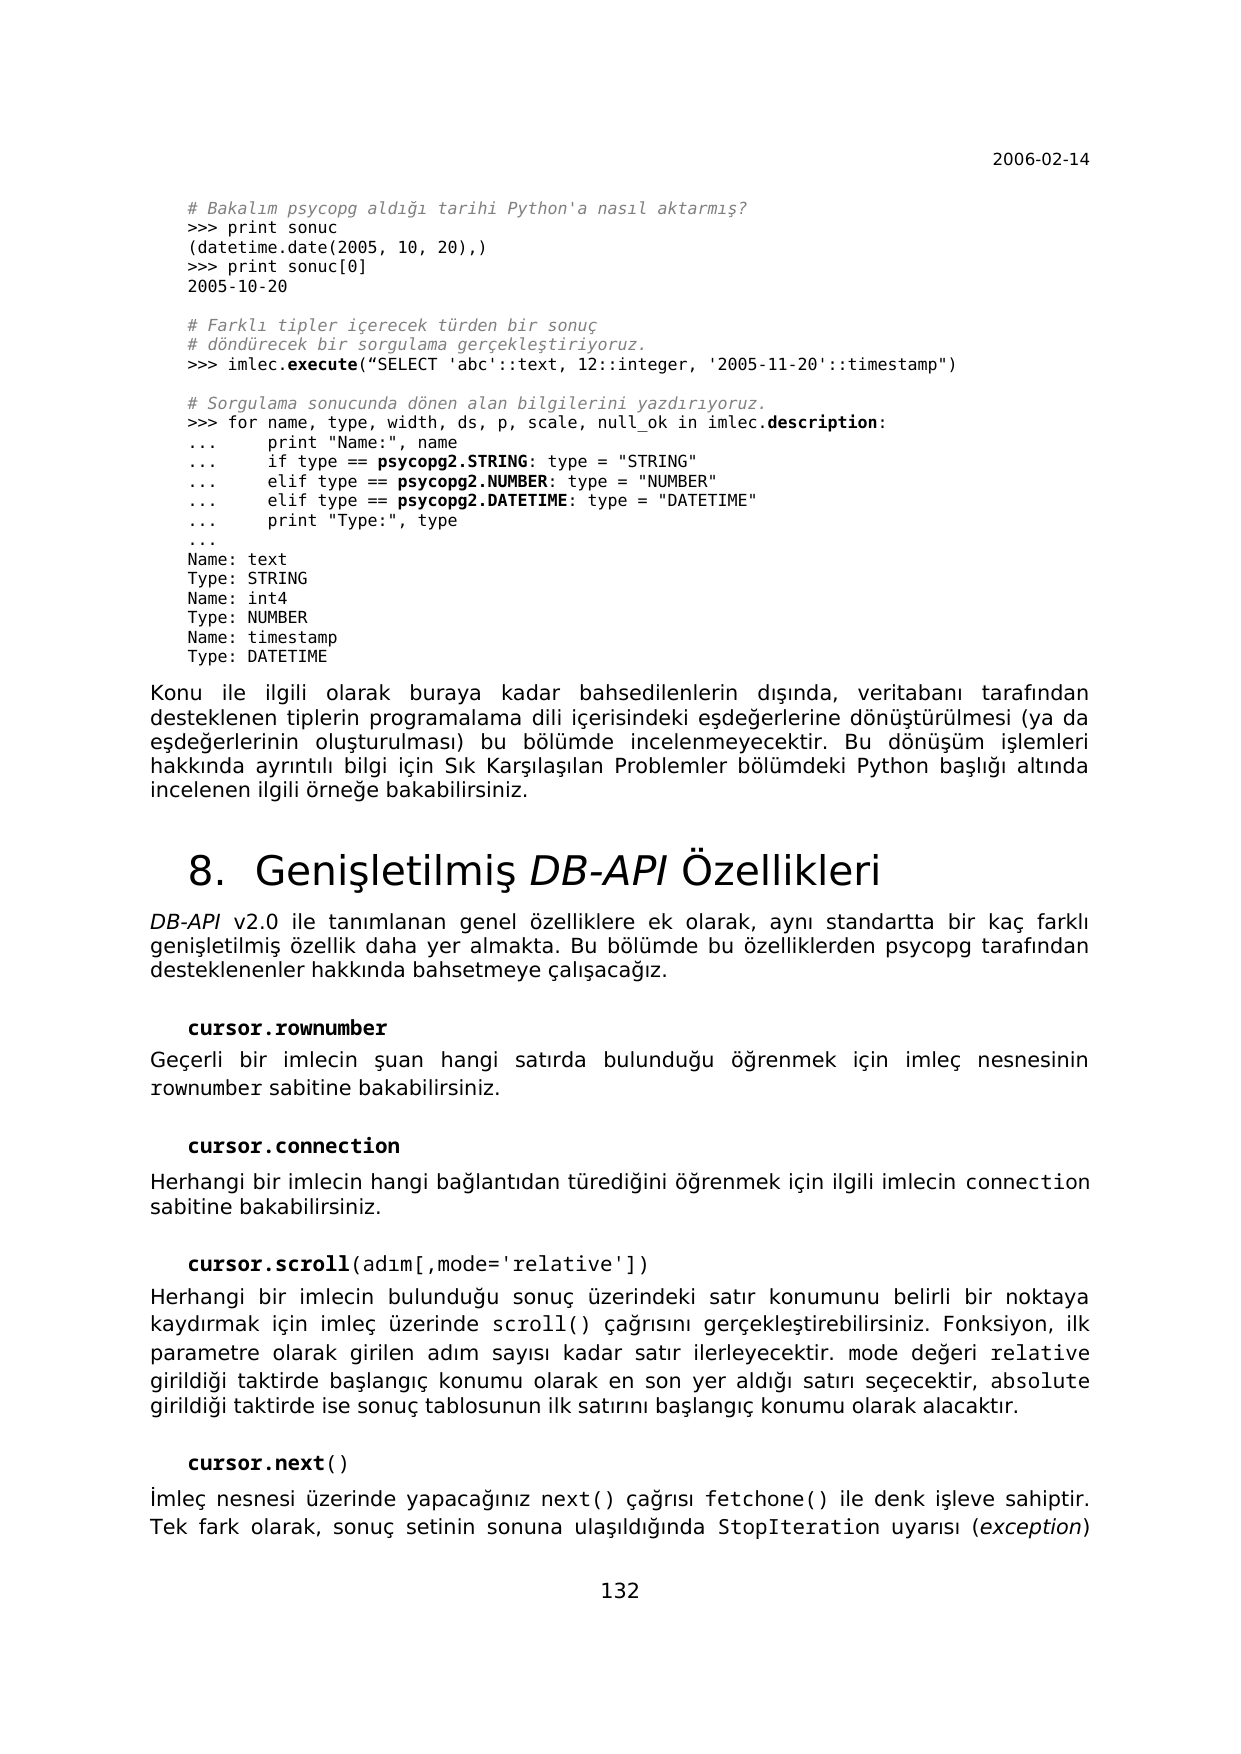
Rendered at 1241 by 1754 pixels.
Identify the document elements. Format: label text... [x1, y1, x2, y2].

text Herhangi bir imlecin bulunduğu sonuç üzerindeki satır konumunu belirli bir noktaya kaydırmak için imleç üzerinde scroll() çağrısını gerçekleştirebilirsiniz. Fonksiyon, ilk parametre olarak girilen adım sayısı kadar satır ilerleyecektir. mode değeri relative girildiği taktirde başlangıç konumu olarak en son yer aldığı satırı seçecektir, absolute girildiği taktirde ise sonuç tablosunun ilk satırını başlangıç konumu olarak alacaktır. [150, 1285, 1090, 1418]
text DB-API v2.0 ile tanımlanan genel özelliklere ek olarak, aynı standartta bir kaç farklı genişletilmiş özellik daha yer almakta. Bu bölümde bu özelliklerden psycopg tarafından desteklenenler hakkında bahsetmeye çalışacağız. [150, 910, 1090, 983]
text # Bakalım psycopg aldığı tarihi Python'a nasıl aktarmış? >>> print sonuc (datetime.date(2005, 10, 20),) >>> print sonuc[0] 2005-10-20 # Farklı tipler içerecek türden bir sonuç # döndürecek bir sorgulama gerçekleştiriyoruz. >>> imlec.execute(“SELECT 'abc'::text, 12::integer, '2005-11-20'::timestamp") # Sorgulama sonucunda dönen alan bilgilerini yazdırıyoruz. >>> for name, type, width, ds, p, scale, null_ok in imlec.description: ... print "Name:", name ... if type == psycopg2.STRING: type = "STRING" ... elif type == psycopg2.NUMBER: type = "NUMBER" ... elif type == psycopg2.DATETIME: type = "DATETIME" ... print "Type:", type ... Name: text Type: STRING Name: int4 Type: NUMBER Name: timestamp Type: DATETIME [187, 199, 1090, 666]
text İmleç nesnesi üzerinde yapacağınız next() çağrısı fetchone() ile denk işleve sahiptir. Tek fark olarak, sonuç setinin sonuna ulaşıldığında StopIteration uyarısı (exception) [150, 1484, 1090, 1541]
text Konu ile ilgili olarak buraya kadar bahsedilenlerin dışında, veritabanı tarafından desteklenen tiplerin programalama dili içerisindeki eşdeğerlerine dönüştürülmesi (ya da eşdeğerlerinin oluşturulması) bu bölümde incelenmeyecektir. Bu dönüşüm işlemleri hakkında ayrıntılı bilgi için Sık Karşılaşılan Problemler bölümdeki Python başlığı altında incelenen ilgili örneğe bakabilirsiniz. [150, 681, 1090, 803]
text Herhangi bir imlecin hangi bağlantıdan türediğini öğrenmek için ilgili imlecin connection sabitine bakabilirsiniz. [150, 1167, 1090, 1219]
text Geçerli bir imlecin şuan hangi satırda bulunduğu öğrenmek için imleç nesnesinin rownumber sabitine bakabilirsiniz. [150, 1049, 1090, 1101]
text cursor.rownumber [187, 1013, 1090, 1041]
subtitle Genişletilmiş DB-API Özellikleri [187, 848, 1090, 895]
text cursor.scroll(adım[,mode='relative']) [187, 1249, 1090, 1278]
text cursor.next() [187, 1448, 1090, 1477]
text cursor.connection [187, 1131, 1090, 1159]
